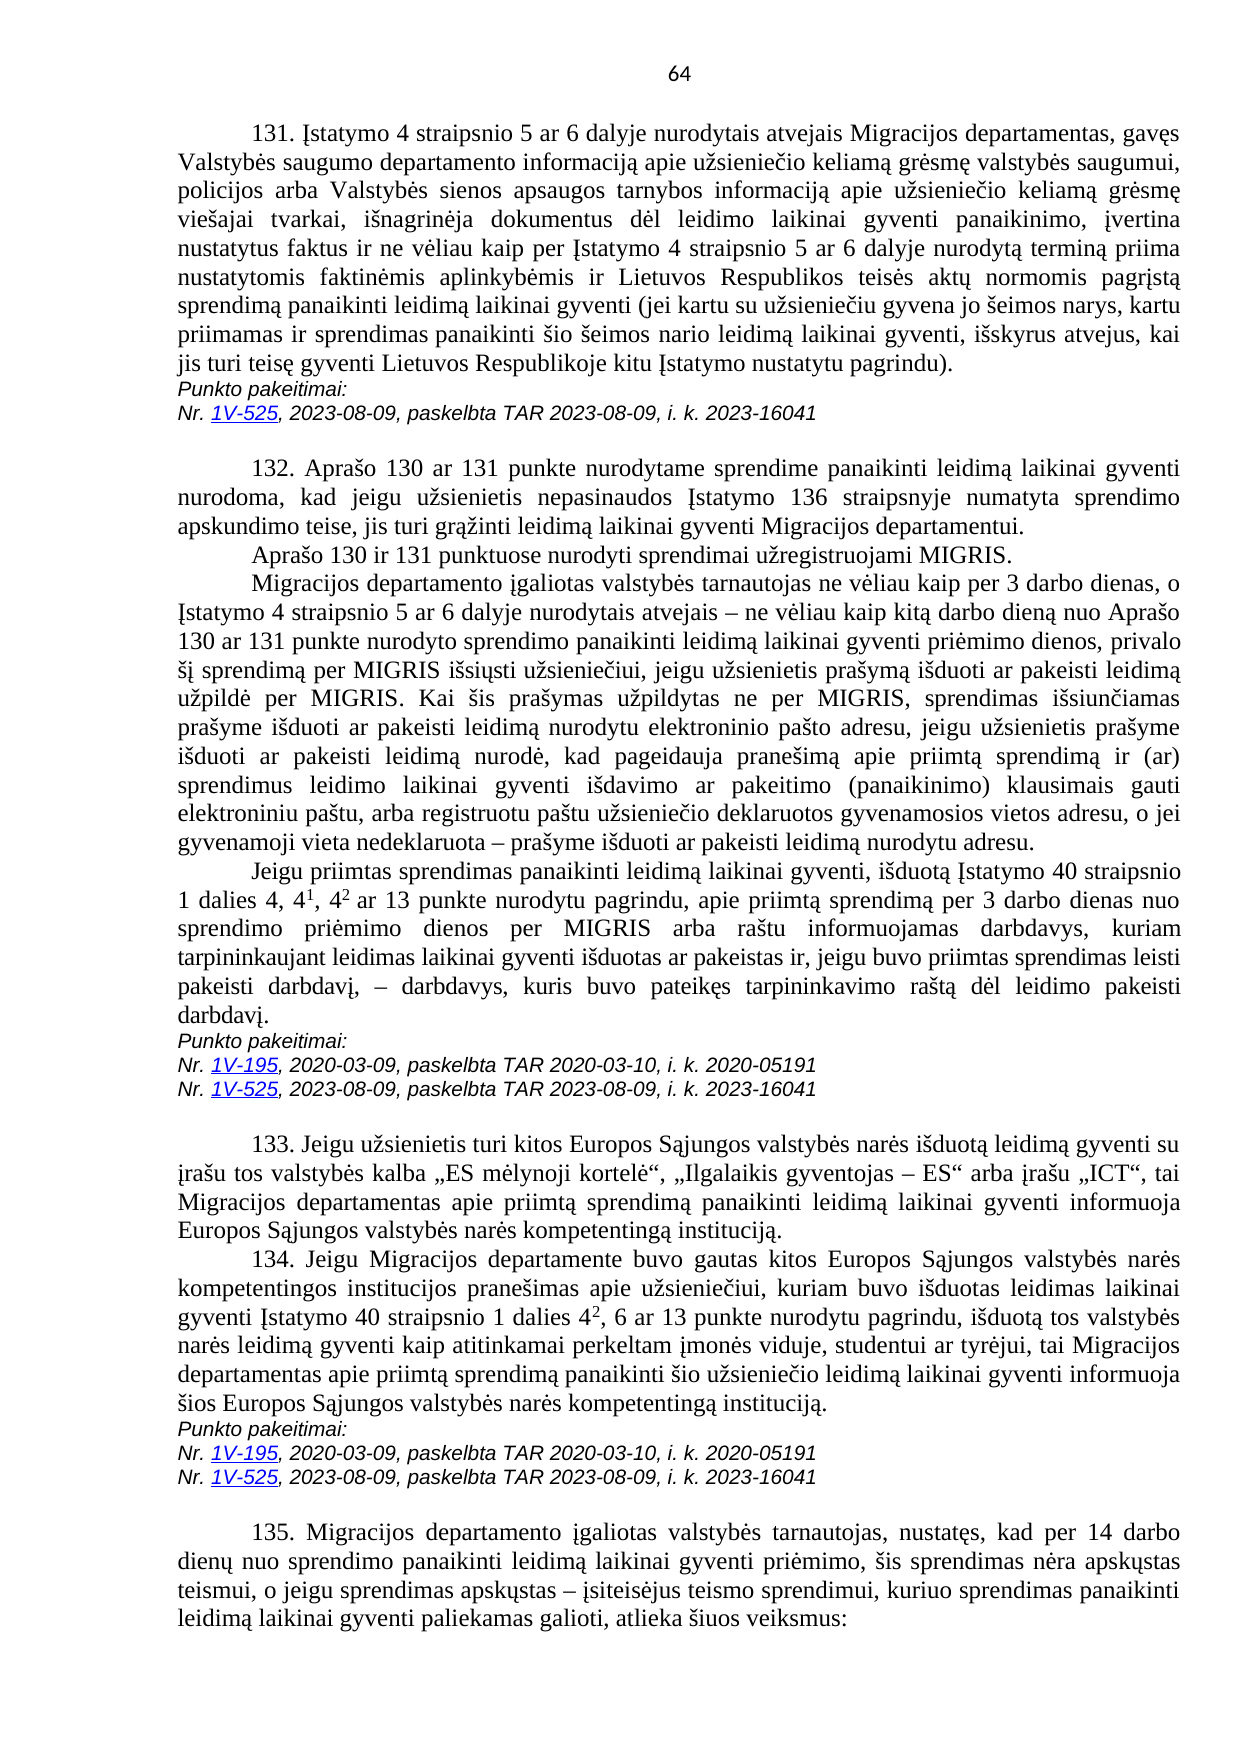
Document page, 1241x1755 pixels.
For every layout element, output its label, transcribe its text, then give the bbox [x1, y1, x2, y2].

text Aprašo 130 ir 131 punktuose nurodyti sprendimai užregistruojami MIGRIS. [177, 540, 1181, 568]
text Nr. 1V-525, 2023-08-09, paskelbta TAR 2023-08-09, i. k. 2023-16041 [177, 1464, 1181, 1488]
text Nr. 1V-525, 2023-08-09, paskelbta TAR 2023-08-09, i. k. 2023-16041 [177, 401, 1181, 425]
text 133. Jeigu užsienietis turi kitos Europos Sąjungos valstybės narės išduotą leidimą gyventi su įrašu tos valstybės kalba „ES mėlynoji kortelė“, „Ilgalaikis gyventojas – ES“ arba įrašu „ICT“, tai Migracijos departamentas apie priimtą sprendimą panaikinti leidimą laikinai gyventi informuoja Europos Sąjungos valstybės narės kompetentingą instituciją. [177, 1129, 1181, 1244]
text 135. Migracijos departamento įgaliotas valstybės tarnautojas, nustatęs, kad per 14 darbo dienų nuo sprendimo panaikinti leidimą laikinai gyventi priėmimo, šis sprendimas nėra apskųstas teismui, o jeigu sprendimas apskųstas – įsiteisėjus teismo sprendimui, kuriuo sprendimas panaikinti leidimą laikinai gyventi paliekamas galioti, atlieka šiuos veiksmus: [177, 1517, 1181, 1632]
text Punkto pakeitimai: [177, 1028, 1181, 1052]
text Migracijos departamento įgaliotas valstybės tarnautojas ne vėliau kaip per 3 darbo dienas, o Įstatymo 4 straipsnio 5 ar 6 dalyje nurodytais atvejais – ne vėliau kaip kitą darbo dieną nuo Aprašo 130 ar 131 punkte nurodyto sprendimo panaikinti leidimą laikinai gyventi priėmimo dienos, privalo šį sprendimą per MIGRIS išsiųsti užsieniečiui, jeigu užsienietis prašymą išduoti ar pakeisti leidimą užpildė per MIGRIS. Kai šis prašymas užpildytas ne per MIGRIS, sprendimas išsiunčiamas prašyme išduoti ar pakeisti leidimą nurodytu elektroninio pašto adresu, jeigu užsienietis prašyme išduoti ar pakeisti leidimą nurodė, kad pageidauja pranešimą apie priimtą sprendimą ir (ar) sprendimus leidimo laikinai gyventi išdavimo ar pakeitimo (panaikinimo) klausimais gauti elektroniniu paštu, arba registruotu paštu užsieniečio deklaruotos gyvenamosios vietos adresu, o jei gyvenamoji vieta nedeklaruota – prašyme išduoti ar pakeisti leidimą nurodytu adresu. [177, 568, 1181, 856]
text 134. Jeigu Migracijos departamente buvo gautas kitos Europos Sąjungos valstybės narės kompetentingos institucijos pranešimas apie užsieniečiui, kuriam buvo išduotas leidimas laikinai gyventi Įstatymo 40 straipsnio 1 dalies 42, 6 ar 13 punkte nurodytu pagrindu, išduotą tos valstybės narės leidimą gyventi kaip atitinkamai perkeltam įmonės viduje, studentui ar tyrėjui, tai Migracijos departamentas apie priimtą sprendimą panaikinti šio užsieniečio leidimą laikinai gyventi informuoja šios Europos Sąjungos valstybės narės kompetentingą instituciją. [177, 1244, 1181, 1417]
text Punkto pakeitimai: [177, 377, 1181, 401]
text Nr. 1V-195, 2020-03-09, paskelbta TAR 2020-03-10, i. k. 2020-05191 [177, 1052, 1181, 1076]
text Jeigu priimtas sprendimas panaikinti leidimą laikinai gyventi, išduotą Įstatymo 40 straipsnio 1 dalies 4, 41, 42 ar 13 punkte nurodytu pagrindu, apie priimtą sprendimą per 3 darbo dienas nuo sprendimo priėmimo dienos per MIGRIS arba raštu informuojamas darbdavys, kuriam tarpininkaujant leidimas laikinai gyventi išduotas ar pakeistas ir, jeigu buvo priimtas sprendimas leisti pakeisti darbdavį, – darbdavys, kuris buvo pateikęs tarpininkavimo raštą dėl leidimo pakeisti darbdavį. [177, 856, 1181, 1028]
text Nr. 1V-195, 2020-03-09, paskelbta TAR 2020-03-10, i. k. 2020-05191 [177, 1441, 1181, 1464]
text 132. Aprašo 130 ar 131 punkte nurodytame sprendime panaikinti leidimą laikinai gyventi nurodoma, kad jeigu užsienietis nepasinaudos Įstatymo 136 straipsnyje numatyta sprendimo apskundimo teise, jis turi grąžinti leidimą laikinai gyventi Migracijos departamentui. [177, 453, 1181, 540]
text 131. Įstatymo 4 straipsnio 5 ar 6 dalyje nurodytais atvejais Migracijos departamentas, gavęs Valstybės saugumo departamento informaciją apie užsieniečio keliamą grėsmę valstybės saugumui, policijos arba Valstybės sienos apsaugos tarnybos informaciją apie užsieniečio keliamą grėsmę viešajai tvarkai, išnagrinėja dokumentus dėl leidimo laikinai gyventi panaikinimo, įvertina nustatytus faktus ir ne vėliau kaip per Įstatymo 4 straipsnio 5 ar 6 dalyje nurodytą terminą priima nustatytomis faktinėmis aplinkybėmis ir Lietuvos Respublikos teisės aktų normomis pagrįstą sprendimą panaikinti leidimą laikinai gyventi (jei kartu su užsieniečiu gyvena jo šeimos narys, kartu priimamas ir sprendimas panaikinti šio šeimos nario leidimą laikinai gyventi, išskyrus atvejus, kai jis turi teisę gyventi Lietuvos Respublikoje kitu Įstatymo nustatytu pagrindu). [177, 118, 1181, 377]
text Punkto pakeitimai: [177, 1417, 1181, 1441]
text Nr. 1V-525, 2023-08-09, paskelbta TAR 2023-08-09, i. k. 2023-16041 [177, 1076, 1181, 1100]
